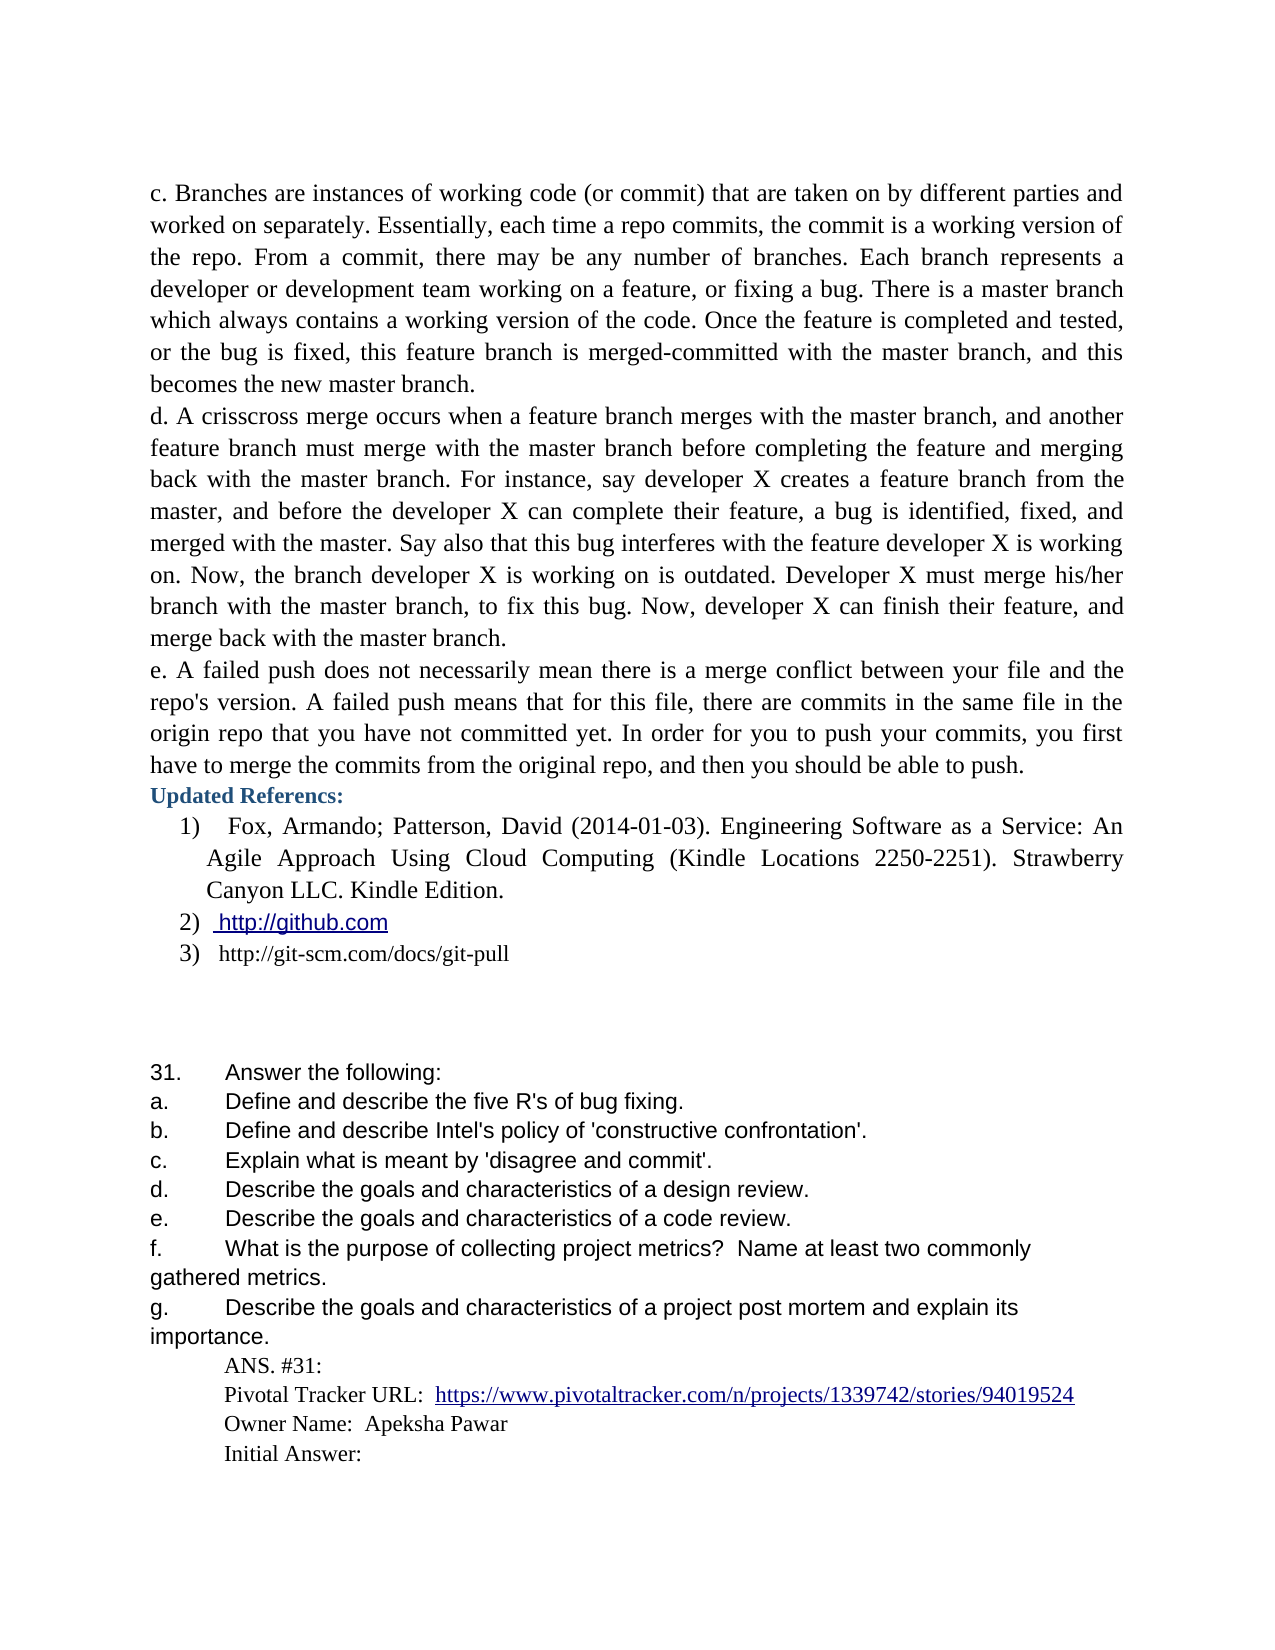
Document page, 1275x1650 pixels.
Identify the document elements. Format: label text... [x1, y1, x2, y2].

text b. Define and describe Intel's policy of 'constructive confrontation'. [150, 1118, 1125, 1144]
text g. Describe the goals and characteristics of a project post mortem and explain its importance. [150, 1294, 1125, 1349]
text ANS. #31: [224, 1353, 1125, 1378]
text e. A failed push does not necessarily mean there is a merge conflict between your file and the repo's version. A failed push means that for this file, there are commits in the same file in the origin repo that you have not committed yet. In order for you to push your commits, you first have to merge the commits from the original repo, and then you should be able to push. [150, 656, 1125, 779]
text f. What is the purpose of collecting project metrics? Name at least two commonly gathered metrics. [150, 1236, 1125, 1291]
text Owner Name: Apeksha Pawar [224, 1411, 1125, 1437]
text 1) Fox, Armando; Patterson, David (2014-01-03). Engineering Software as a Service: An Agile Approach Using Cloud Computing (Kindle Locations 2250-2251). Strawberry Canyon LLC. Kindle Edition. [179, 812, 1125, 903]
text 31. Answer the following: [150, 1059, 1125, 1085]
text c. Explain what is meant by 'disagree and commit'. [150, 1147, 1125, 1173]
text a. Define and describe the five R's of bug fixing. [150, 1089, 1125, 1114]
text 2) http://github.com [179, 908, 1125, 935]
text d. A crisscross merge occurs when a feature branch merges with the master branch, and another feature branch must merge with the master branch before completing the feature and merging back with the master branch. For instance, say developer X creates a feature branch from the master, and before the developer X can complete their feature, a bug is identified, fixed, and merged with the master. Say also that this bug interferes with the feature developer X is working on. Now, the branch developer X is working on is outdated. Developer X must merge his/her branch with the master branch, to fix this bug. Now, developer X can finish their feature, and merge back with the master branch. [150, 402, 1125, 652]
text d. Describe the goals and characteristics of a design review. [150, 1177, 1125, 1202]
text e. Describe the goals and characteristics of a code review. [150, 1206, 1125, 1232]
text Updated Referencs: [150, 783, 1125, 808]
text c. Branches are instances of working code (or commit) that are taken on by different parties and worked on separately. Essentially, each time a repo commits, the commit is a working version of the repo. From a commit, there may be any number of branches. Each branch represents a developer or development team working on a feature, or fixing a bug. There is a master branch which always contains a working version of the code. Once the feature is completed and tested, or the bug is fixed, this feature branch is merged-committed with the master branch, and this becomes the new master branch. [150, 179, 1125, 398]
text Initial Answer: [224, 1441, 1125, 1466]
text 3) http://git-scm.com/docs/git-pull [179, 939, 1125, 967]
text Pivotal Tracker URL: https://www.pivotaltracker.com/n/projects/1339742/stories/94019524 [224, 1382, 1125, 1408]
